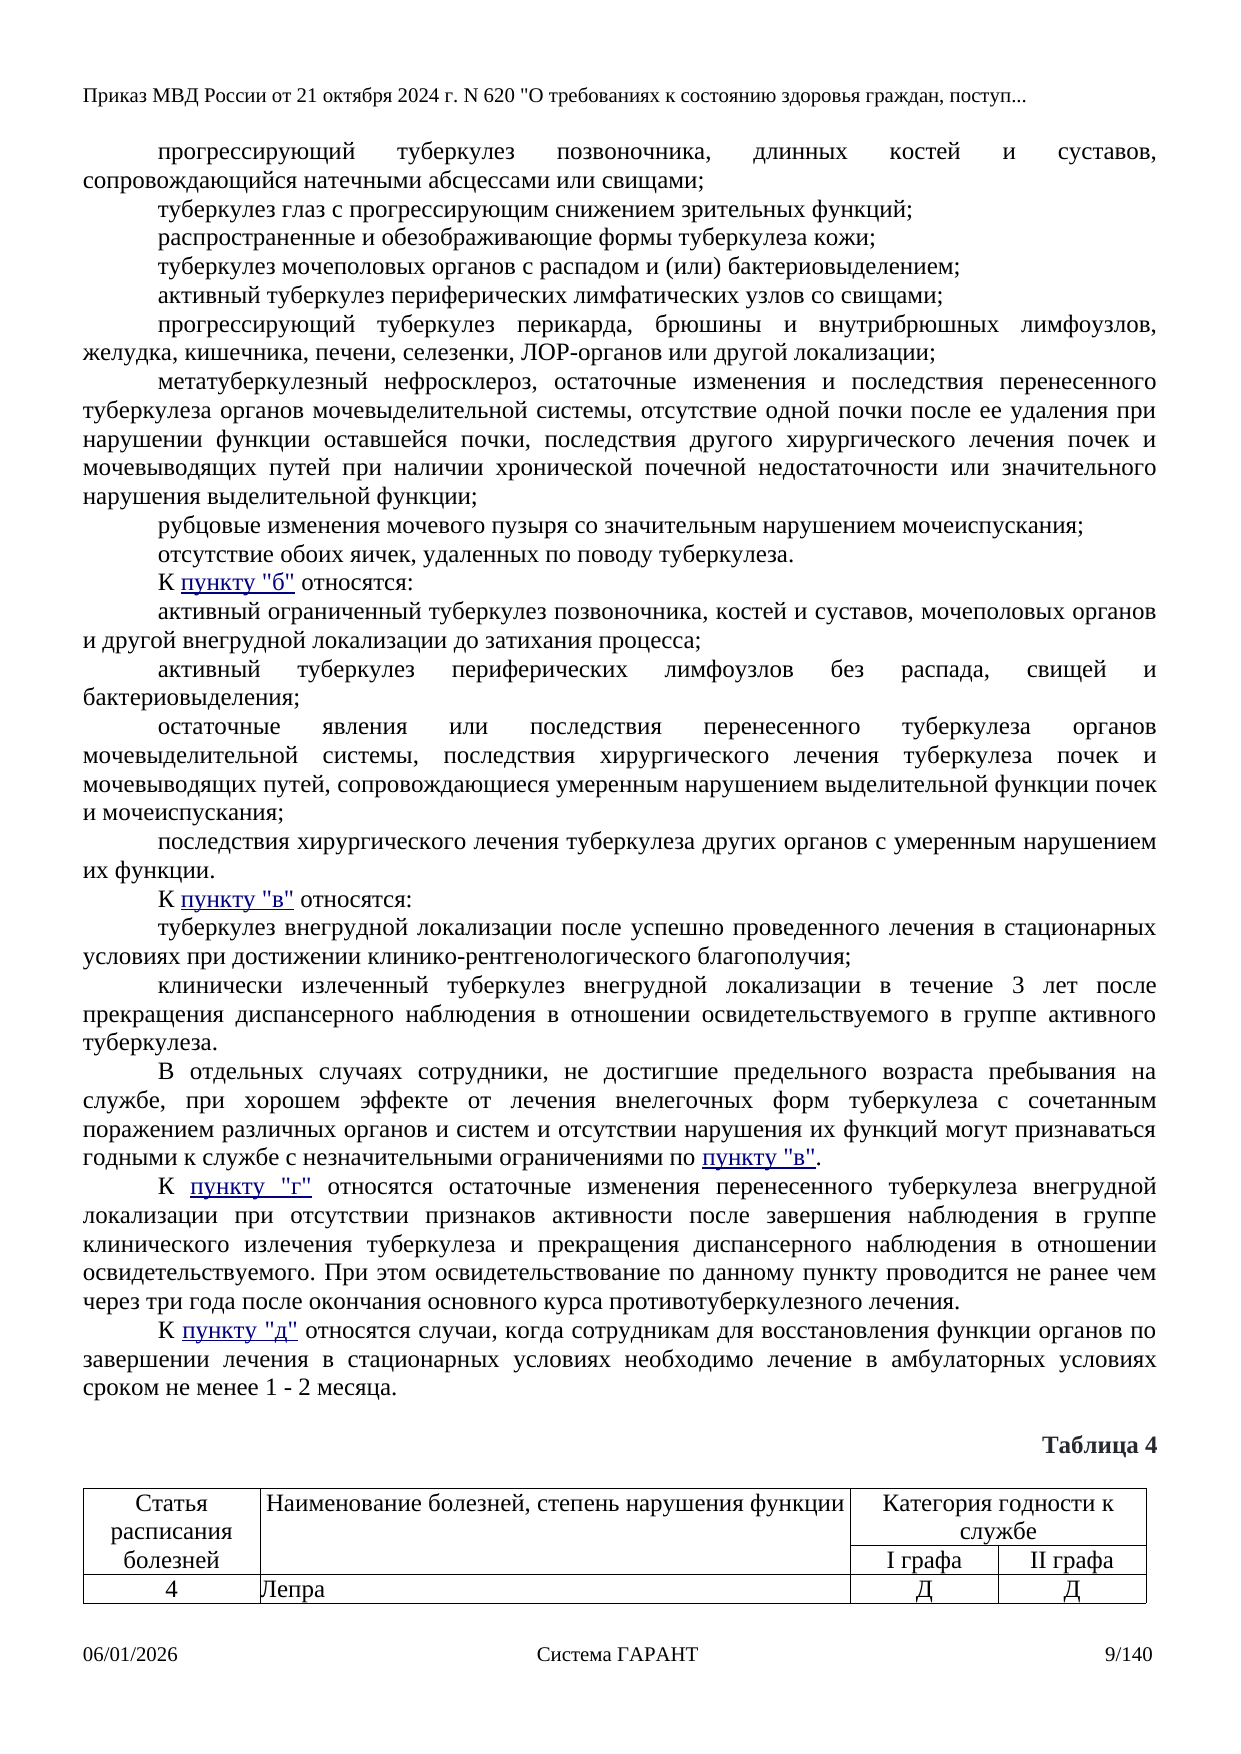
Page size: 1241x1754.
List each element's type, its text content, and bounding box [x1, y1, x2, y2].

text К пункту "б" относятся: [83, 567, 1157, 596]
table_header Наименование болезней, степень нарушения функции [261, 1489, 850, 1574]
table_header Статья расписания болезней [84, 1489, 260, 1574]
table_cell I графа [851, 1546, 998, 1574]
text К пункту "в" относятся: [83, 884, 1157, 912]
table_cell 4 [84, 1575, 260, 1603]
text остаточные явления или последствия перенесенного туберкулеза органов мочевыделительной системы, последствия хирургического лечения туберкулеза почек и мочевыводящих путей, сопровождающиеся умеренным нарушением выделительной функции почек и мочеиспускания; [83, 711, 1157, 826]
text распространенные и обезображивающие формы туберкулеза кожи; [83, 222, 1157, 251]
text отсутствие обоих яичек, удаленных по поводу туберкулеза. [83, 539, 1157, 567]
text К пункту "д" относятся случаи, когда сотрудникам для восстановления функции органов по завершении лечения в стационарных условиях необходимо лечение в амбулаторных условиях сроком не менее 1 - 2 месяца. [83, 1315, 1157, 1401]
table_cell II графа [999, 1546, 1146, 1574]
text активный туберкулез периферических лимфатических узлов со свищами; [83, 280, 1157, 309]
text прогрессирующий туберкулез перикарда, брюшины и внутрибрюшных лимфоузлов, желудка, кишечника, печени, селезенки, ЛОР-органов или другой локализации; [83, 309, 1157, 366]
text активный туберкулез периферических лимфоузлов без распада, свищей и бактериовыделения; [83, 654, 1157, 711]
text прогрессирующий туберкулез позвоночника, длинных костей и суставов, сопровождающийся натечными абсцессами или свищами; [83, 136, 1157, 194]
table_header Категория годности к службе [851, 1489, 1146, 1545]
text Таблица 4 [83, 1430, 1157, 1459]
text В отдельных случаях сотрудники, не достигшие предельного возраста пребывания на службе, при хорошем эффекте от лечения внелегочных форм туберкулеза с сочетанным поражением различных органов и систем и отсутствии нарушения их функций могут признаваться годными к службе с незначительными ограничениями по пункту "в". [83, 1056, 1157, 1171]
table_cell Д [851, 1575, 998, 1603]
text последствия хирургического лечения туберкулеза других органов с умеренным нарушением их функции. [83, 826, 1157, 884]
text туберкулез мочеполовых органов с распадом и (или) бактериовыделением; [83, 251, 1157, 280]
text К пункту "г" относятся остаточные изменения перенесенного туберкулеза внегрудной локализации при отсутствии признаков активности после завершения наблюдения в группе клинического излечения туберкулеза и прекращения диспансерного наблюдения в отношении освидетельствуемого. При этом освидетельствование по данному пункту проводится не ранее чем через три года после окончания основного курса противотуберкулезного лечения. [83, 1171, 1157, 1315]
text туберкулез внегрудной локализации после успешно проведенного лечения в стационарных условиях при достижении клинико-рентгенологического благополучия; [83, 912, 1157, 970]
text активный ограниченный туберкулез позвоночника, костей и суставов, мочеполовых органов и другой внегрудной локализации до затихания процесса; [83, 596, 1157, 654]
text туберкулез глаз с прогрессирующим снижением зрительных функций; [83, 194, 1157, 222]
text клинически излеченный туберкулез внегрудной локализации в течение 3 лет после прекращения диспансерного наблюдения в отношении освидетельствуемого в группе активного туберкулеза. [83, 970, 1157, 1056]
table_cell Д [999, 1575, 1146, 1603]
table_cell Лепра [261, 1575, 850, 1603]
text метатуберкулезный нефросклероз, остаточные изменения и последствия перенесенного туберкулеза органов мочевыделительной системы, отсутствие одной почки после ее удаления при нарушении функции оставшейся почки, последствия другого хирургического лечения почек и мочевыводящих путей при наличии хронической почечной недостаточности или значительного нарушения выделительной функции; [83, 366, 1157, 510]
text рубцовые изменения мочевого пузыря со значительным нарушением мочеиспускания; [83, 510, 1157, 539]
